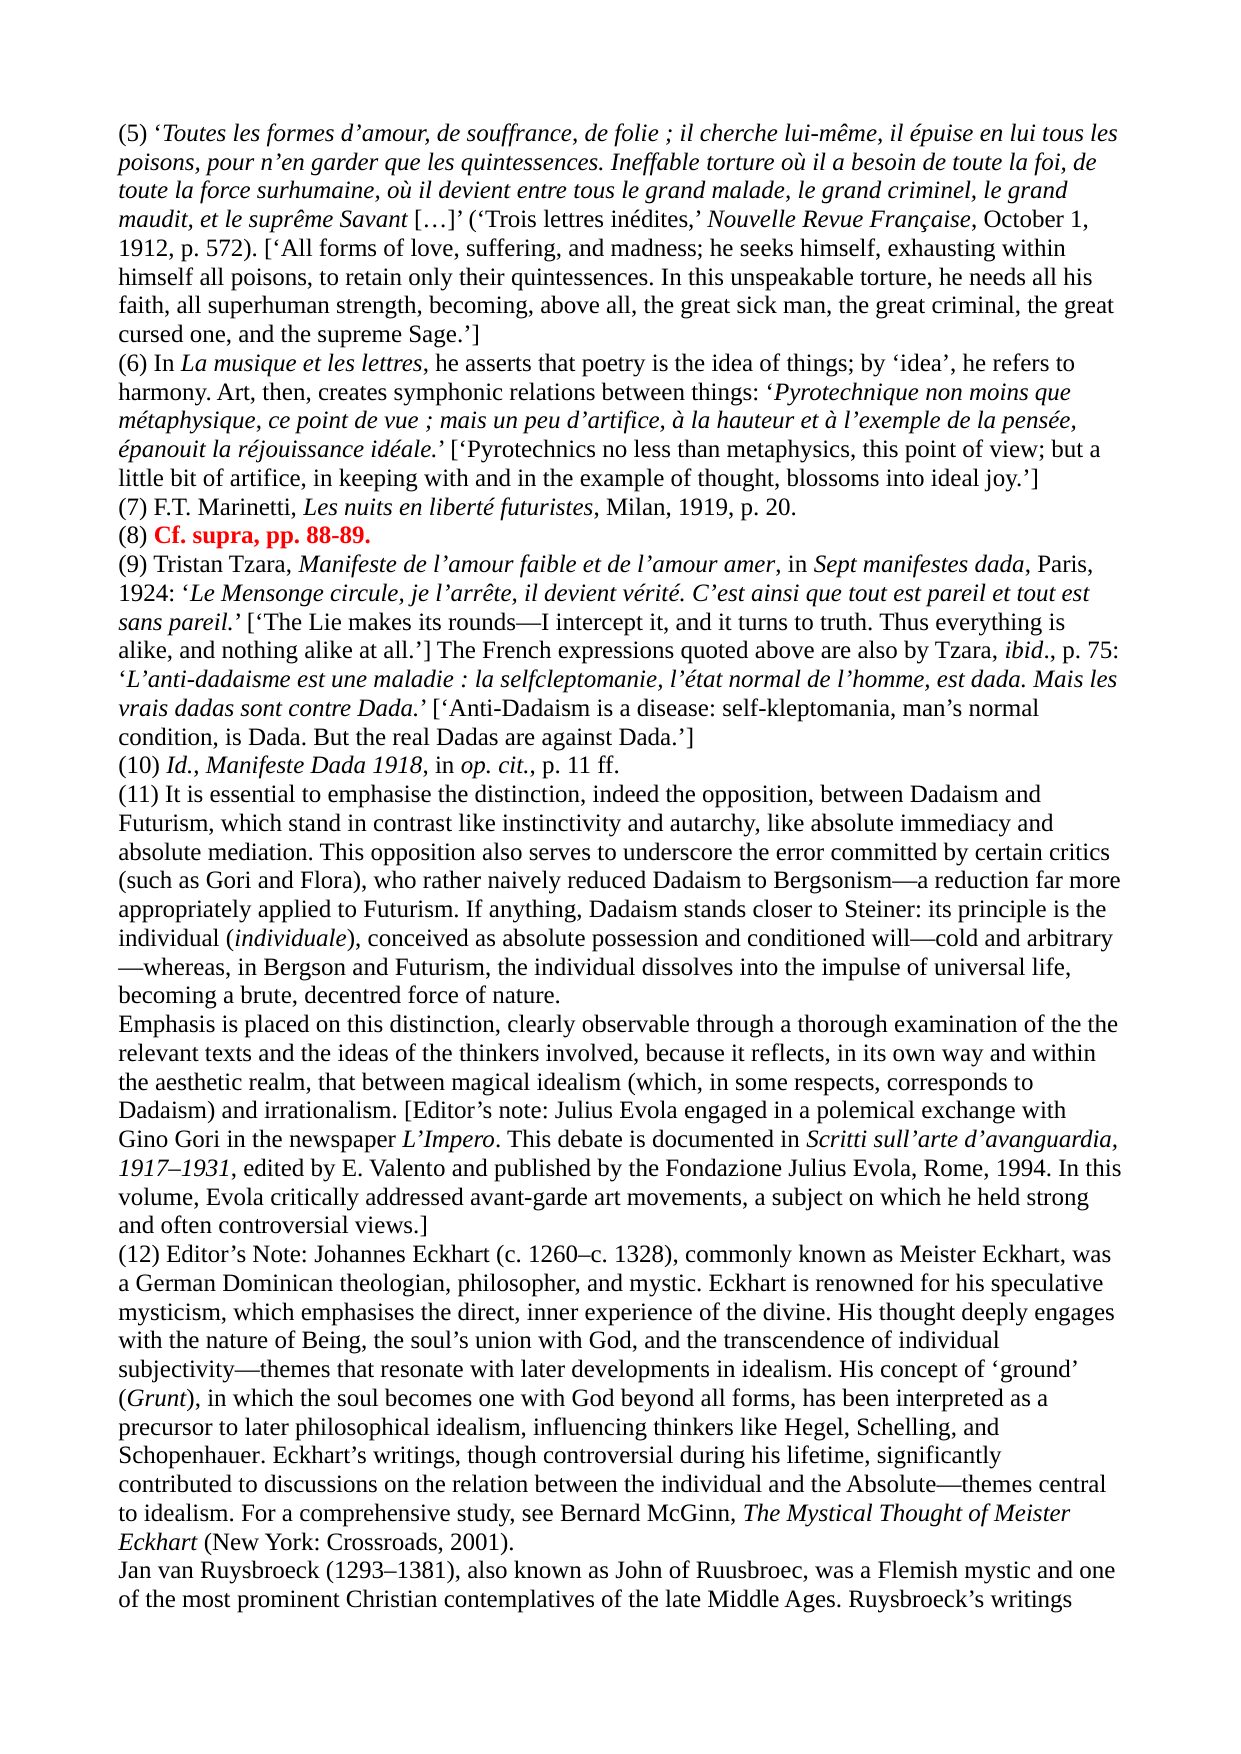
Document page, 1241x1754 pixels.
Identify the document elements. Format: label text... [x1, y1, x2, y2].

text Emphasis is placed on this distinction, clearly observable through a thorough examination of the the relevant texts and the ideas of the thinkers involved, because it reflects, in its own way and within the aesthetic realm, that between magical idealism (which, in some respects, corresponds to Dadaism) and irrationalism. [Editor’s note: Julius Evola engaged in a polemical exchange with Gino Gori in the newspaper L’Impero. This debate is documented in Scritti sull’arte d’avanguardia, 1917–1931, edited by E. Valento and published by the Fondazione Julius Evola, Rome, 1994. In this volume, Evola critically addressed avant-garde art movements, a subject on which he held strong and often controversial views.] [118, 1009, 1122, 1239]
text (6) In La musique et les lettres, he asserts that poetry is the idea of things; by ‘idea’, he refers to harmony. Art, then, creates symphonic relations between things: ‘Pyrotechnique non moins que métaphysique, ce point de vue ; mais un peu d’artifice, à la hauteur et à l’exemple de la pensée, épanouit la réjouissance idéale.’ [‘Pyrotechnics no less than metaphysics, this point of view; but a little bit of artifice, in keeping with and in the example of thought, blossoms into ideal joy.’] [118, 348, 1122, 492]
text (5) ‘Toutes les formes d’amour, de souffrance, de folie ; il cherche lui-même, il épuise en lui tous les poisons, pour n’en garder que les quintessences. Ineffable torture où il a besoin de toute la foi, de toute la force surhumaine, où il devient entre tous le grand malade, le grand criminel, le grand maudit, et le suprême Savant […]’ (‘Trois lettres inédites,’ Nouvelle Revue Française, October 1, 1912, p. 572). [‘All forms of love, suffering, and madness; he seeks himself, exhausting within himself all poisons, to retain only their quintessences. In this unspeakable torture, he needs all his faith, all superhuman strength, becoming, above all, the great sick man, the great criminal, the great cursed one, and the supreme Sage.’] [118, 118, 1122, 348]
text (12) Editor’s Note: Johannes Eckhart (c. 1260–c. 1328), commonly known as Meister Eckhart, was a German Dominican theologian, philosopher, and mystic. Eckhart is renowned for his speculative mysticism, which emphasises the direct, inner experience of the divine. His thought deeply engages with the nature of Being, the soul’s union with God, and the transcendence of individual subjectivity—themes that resonate with later developments in idealism. His concept of ‘ground’ (Grunt), in which the soul becomes one with God beyond all forms, has been interpreted as a precursor to later philosophical idealism, influencing thinkers like Hegel, Schelling, and Schopenhauer. Eckhart’s writings, though controversial during his lifetime, significantly contributed to discussions on the relation between the individual and the Absolute—themes central to idealism. For a comprehensive study, see Bernard McGinn, The Mystical Thought of Meister Eckhart (New York: Crossroads, 2001). [118, 1239, 1122, 1556]
text (11) It is essential to emphasise the distinction, indeed the opposition, between Dadaism and Futurism, which stand in contrast like instinctivity and autarchy, like absolute immediacy and absolute mediation. This opposition also serves to underscore the error committed by certain critics (such as Gori and Flora), who rather naively reduced Dadaism to Bergsonism—a reduction far more appropriately applied to Futurism. If anything, Dadaism stands closer to Steiner: its principle is the individual (individuale), conceived as absolute possession and conditioned will—cold and arbitrary—whereas, in Bergson and Futurism, the individual dissolves into the impulse of universal life, becoming a brute, decentred force of nature. [118, 779, 1122, 1009]
text (10) Id., Manifeste Dada 1918, in op. cit., p. 11 ff. [118, 751, 1122, 779]
text Jan van Ruysbroeck (1293–1381), also known as John of Ruusbroec, was a Flemish mystic and one of the most prominent Christian contemplatives of the late Middle Ages. Ruysbroeck’s writings [118, 1556, 1122, 1613]
text (7) F.T. Marinetti, Les nuits en liberté futuristes, Milan, 1919, p. 20. (8) Cf. supra, pp. 88-89. (9) Tristan Tzara, Manifeste de l’amour faible et de l’amour amer, in Sept manifestes dada, Paris, 1924: ‘Le Mensonge circule, je l’arrête, il devient vérité. C’est ainsi que tout est pareil et tout est sans pareil.’ [‘The Lie makes its rounds—I intercept it, and it turns to truth. Thus everything is alike, and nothing alike at all.’] The French expressions quoted above are also by Tzara, ibid., p. 75: ‘L’anti-dadaisme est une maladie : la selfcleptomanie, l’état normal de l’homme, est dada. Mais les vrais dadas sont contre Dada.’ [‘Anti-Dadaism is a disease: self-kleptomania, man’s normal condition, is Dada. But the real Dadas are against Dada.’] [118, 492, 1122, 751]
